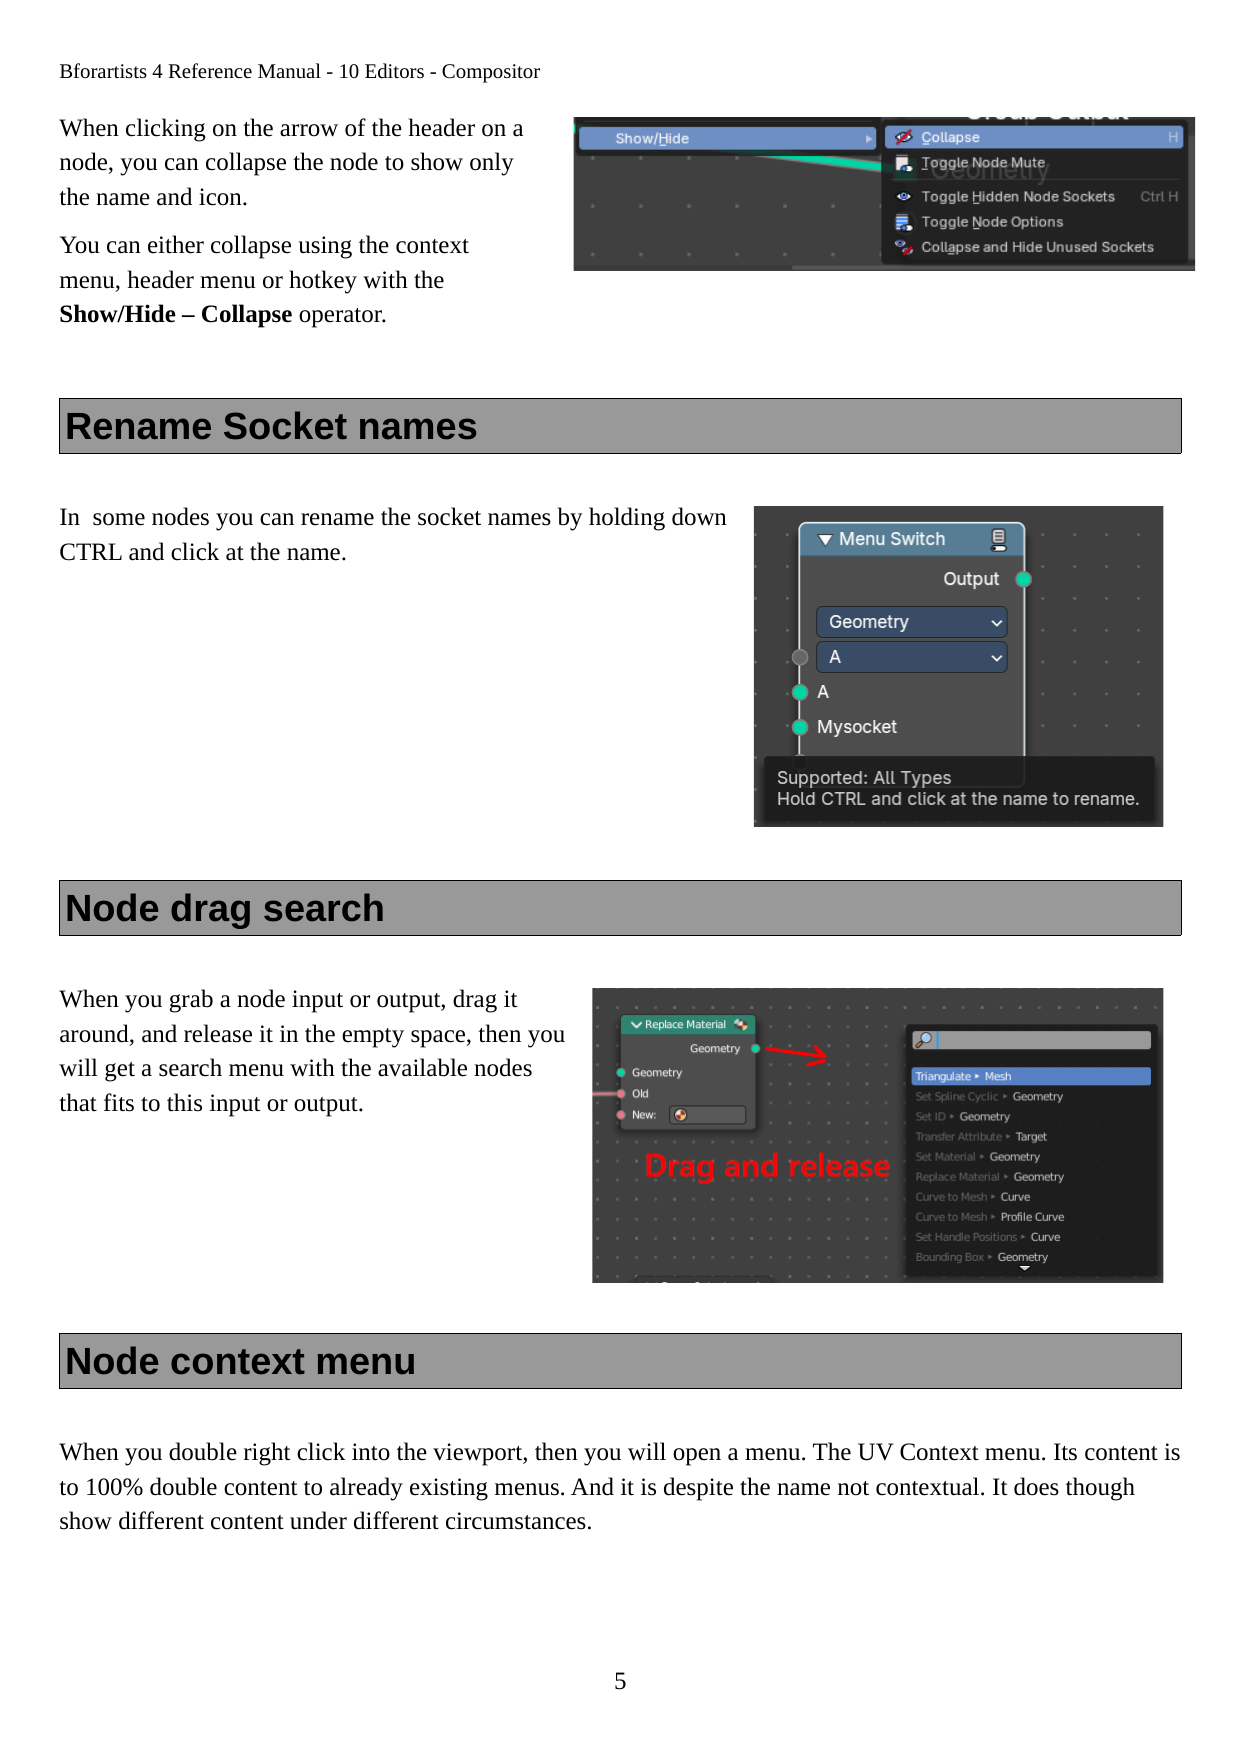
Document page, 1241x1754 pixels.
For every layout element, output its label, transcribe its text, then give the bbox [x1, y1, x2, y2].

text When clicking on the arrow of the header on a node, you can collapse the node to show only the name and icon. [59, 113, 1181, 210]
table_header Node drag search [60, 881, 1181, 935]
text When you grab a node input or output, drag it around, and release it in the empty space, then you will get a search menu with the available nodes that fits to this input or output. [59, 984, 1181, 1117]
text In some nodes you can rename the socket names by holding down CTRL and click at the name. [59, 502, 1181, 565]
text When you double right click into the viewport, then you will open a menu. The UV Context menu. Its content is to 100% double content to already existing menus. And it is despite the name not contextual. It does though show different content under different circumstances. [59, 1437, 1181, 1535]
picture [573, 117, 1196, 271]
table_header Rename Socket names [60, 399, 1181, 453]
table_header Node context menu [60, 1334, 1181, 1388]
text You can either collapse using the context menu, header menu or hotkey with the Show/Hide – Collapse operator. [59, 231, 1181, 328]
picture [592, 988, 1164, 1283]
picture [753, 506, 1164, 827]
